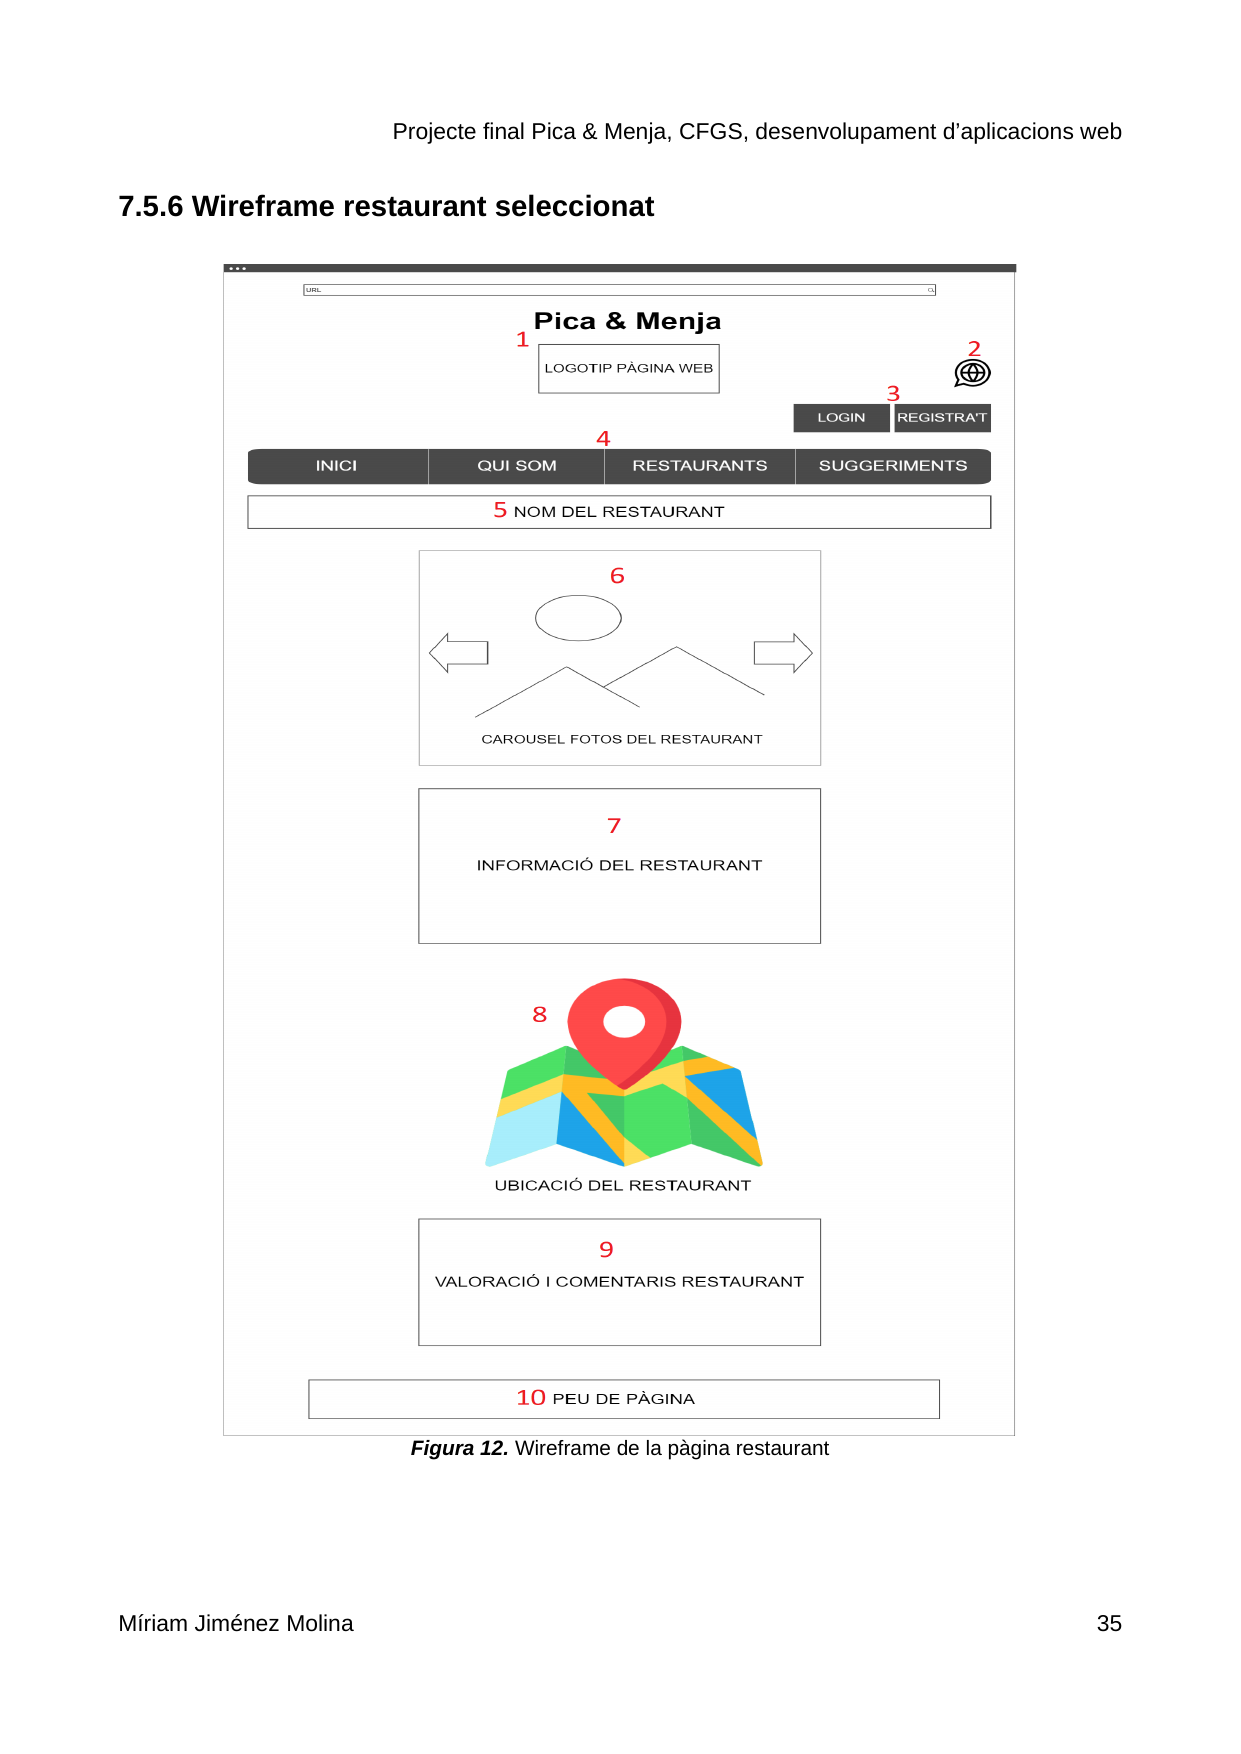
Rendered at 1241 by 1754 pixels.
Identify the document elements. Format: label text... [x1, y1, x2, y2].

subtitle 7.5.6 Wireframe restaurant seleccionat [118, 188, 1122, 222]
picture [223, 264, 1017, 1436]
text Figura 12. Wireframe de la pàgina restaurant [223, 1436, 1017, 1460]
